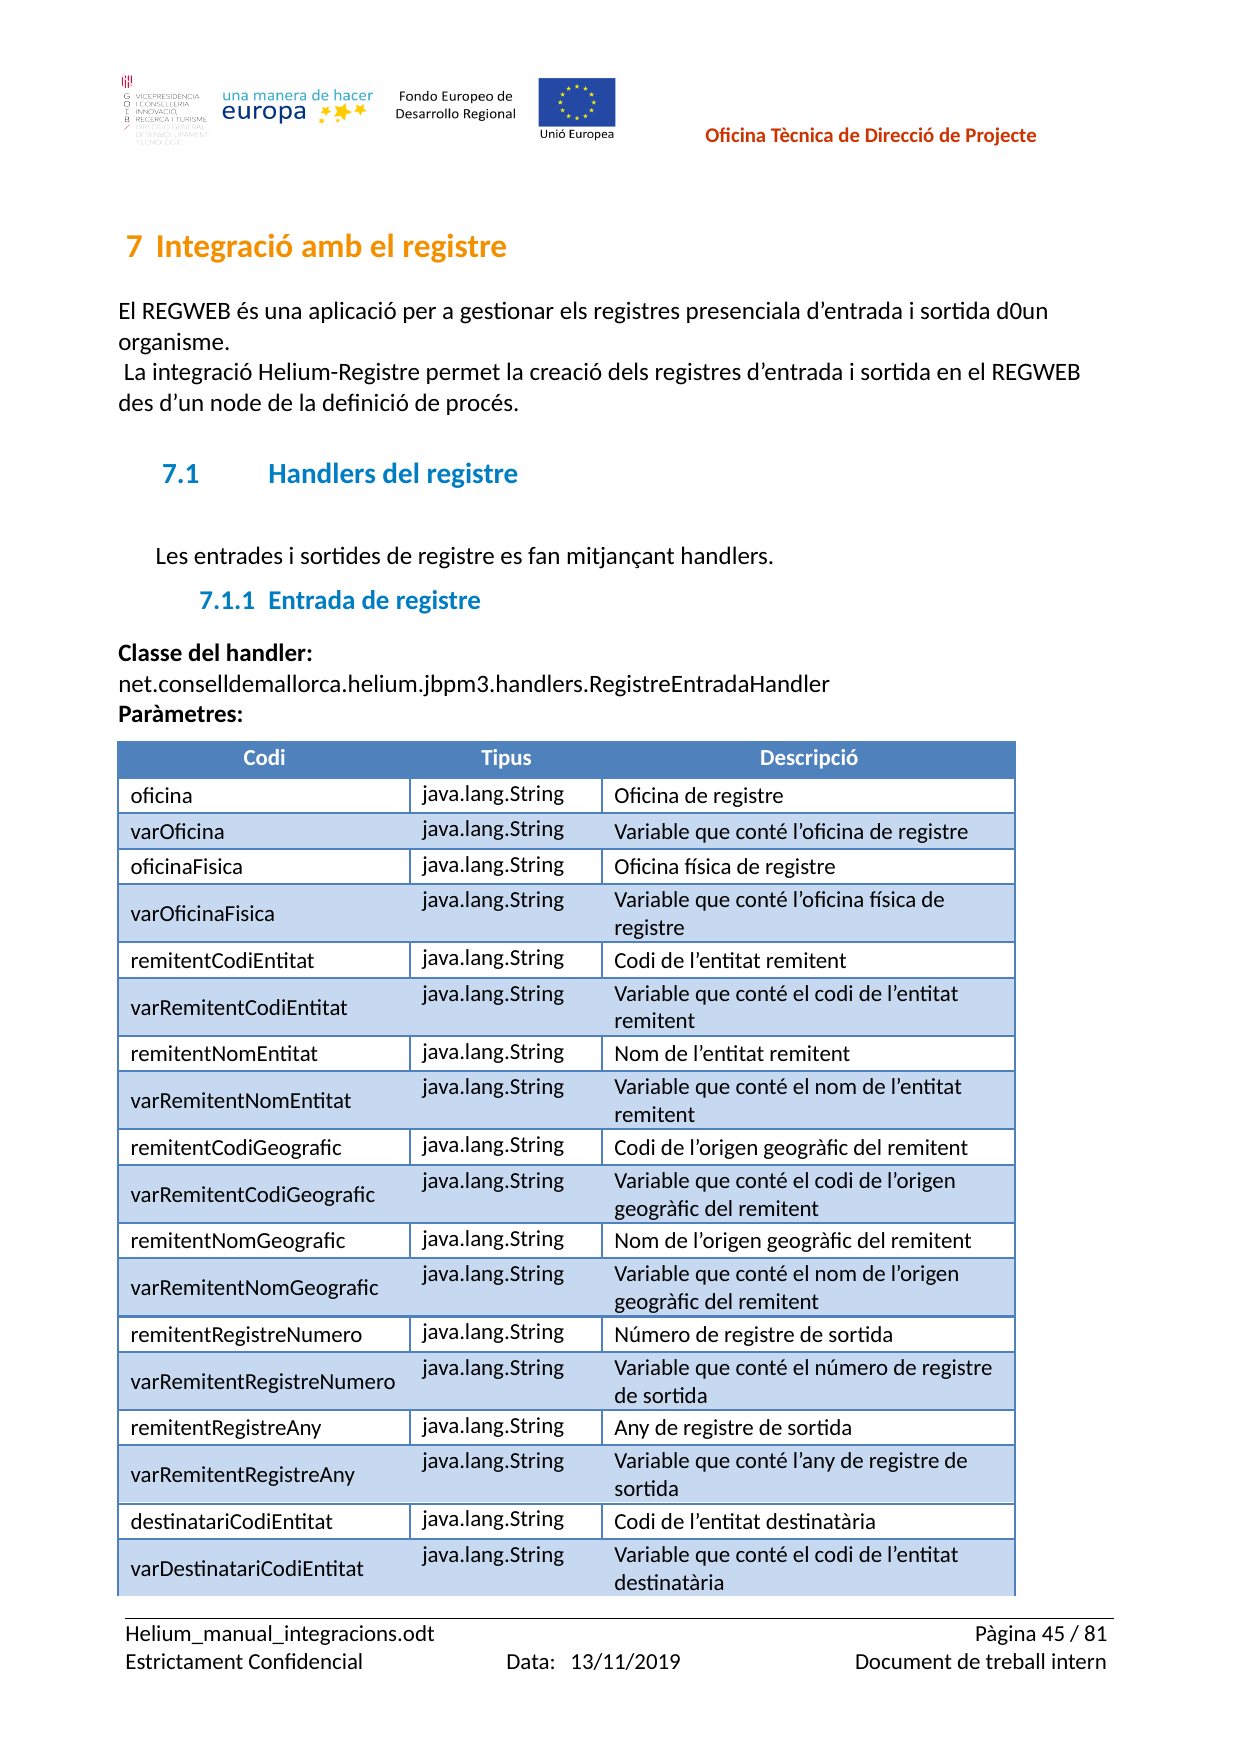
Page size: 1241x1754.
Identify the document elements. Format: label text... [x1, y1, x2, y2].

table_cell varDestinatariCodiEntitat [119, 1540, 410, 1596]
table_cell java.lang.String [411, 779, 601, 812]
table_cell remitentNomGeografic [119, 1224, 409, 1257]
table_cell varOficinaFisica [119, 885, 410, 941]
table_cell Variable que conté l’oficina física de registre [602, 885, 1014, 941]
table_cell remitentNomEntitat [119, 1037, 409, 1070]
subtitle Entrada de registre [193, 583, 1122, 616]
table_cell Variable que conté el codi de l’entitat destinatària [602, 1540, 1014, 1596]
table_cell Número de registre de sortida [603, 1318, 1014, 1351]
table_cell java.lang.String [410, 1259, 602, 1315]
table_cell java.lang.String [410, 1353, 602, 1409]
table_cell java.lang.String [410, 1446, 602, 1502]
text Paràmetres: [118, 698, 1122, 729]
table_cell java.lang.String [411, 1224, 601, 1257]
text Les entrades i sortides de registre es fan mitjançant handlers. [155, 540, 1122, 571]
table_cell oficina [119, 779, 409, 812]
table_cell java.lang.String [410, 1072, 602, 1128]
table_cell java.lang.String [411, 1411, 601, 1444]
table_header Codi [119, 744, 410, 777]
table_cell remitentRegistreAny [119, 1411, 409, 1444]
table_cell java.lang.String [410, 1166, 602, 1222]
table_cell Oficina de registre [603, 779, 1014, 812]
text El REGWEB és una aplicació per a gestionar els registres presenciala d’entrada i sortida d0un organisme. La integració Helium-Registre permet la creació dels registres d’entrada i sortida en el REGWEB des d’un node de la definició de procés. [118, 295, 1122, 417]
table_cell java.lang.String [410, 885, 602, 941]
text Classe del handler: [118, 637, 1122, 668]
table_cell Codi de l’origen geogràfic del remitent [603, 1130, 1014, 1164]
table_cell oficinaFisica [119, 850, 409, 883]
table_cell Variable que conté el nom de l’origen geogràfic del remitent [602, 1259, 1014, 1315]
table_cell Oficina física de registre [603, 850, 1014, 883]
picture [219, 73, 621, 147]
table_cell varRemitentNomGeografic [119, 1259, 410, 1315]
table_cell Variable que conté l’any de registre de sortida [602, 1446, 1014, 1502]
table_cell Any de registre de sortida [603, 1411, 1014, 1444]
table_cell java.lang.String [411, 1505, 601, 1538]
table_cell Nom de l’origen geogràfic del remitent [603, 1224, 1014, 1257]
subtitle Integració amb el registre [118, 225, 1122, 266]
table_cell java.lang.String [410, 979, 602, 1035]
table_cell Codi de l’entitat destinatària [603, 1505, 1014, 1538]
table_cell Nom de l’entitat remitent [603, 1037, 1014, 1070]
table_cell java.lang.String [410, 814, 602, 848]
table_cell varRemitentRegistreNumero [119, 1353, 410, 1409]
table_cell destinatariCodiEntitat [119, 1505, 409, 1538]
table_cell java.lang.String [411, 850, 601, 883]
table_cell remitentCodiEntitat [119, 943, 409, 977]
table_cell java.lang.String [411, 943, 601, 977]
subtitle Handlers del registre [155, 455, 1122, 490]
table_cell java.lang.String [411, 1130, 601, 1164]
table_cell Variable que conté el nom de l’entitat remitent [602, 1072, 1014, 1128]
table_cell remitentCodiGeografic [119, 1130, 409, 1164]
table_cell Variable que conté el número de registre de sortida [602, 1353, 1014, 1409]
table_header Descripció [602, 744, 1014, 777]
table_cell Variable que conté l’oficina de registre [602, 814, 1014, 848]
table_cell Variable que conté el codi de l’origen geogràfic del remitent [602, 1166, 1014, 1222]
table_cell varRemitentCodiEntitat [119, 979, 410, 1035]
table_cell java.lang.String [411, 1318, 601, 1351]
table_cell java.lang.String [410, 1540, 602, 1596]
table_cell Codi de l’entitat remitent [603, 943, 1014, 977]
table_cell Variable que conté el codi de l’entitat remitent [602, 979, 1014, 1035]
table_header Tipus [410, 744, 602, 777]
table_cell varRemitentCodiGeografic [119, 1166, 410, 1222]
table_cell remitentRegistreNumero [119, 1318, 409, 1351]
table_cell varRemitentRegistreAny [119, 1446, 410, 1502]
table_cell java.lang.String [411, 1037, 601, 1070]
table_cell varRemitentNomEntitat [119, 1072, 410, 1128]
table_cell varOficina [119, 814, 410, 848]
text net.conselldemallorca.helium.jbpm3.handlers.RegistreEntradaHandler [118, 668, 1122, 698]
picture [118, 73, 213, 147]
